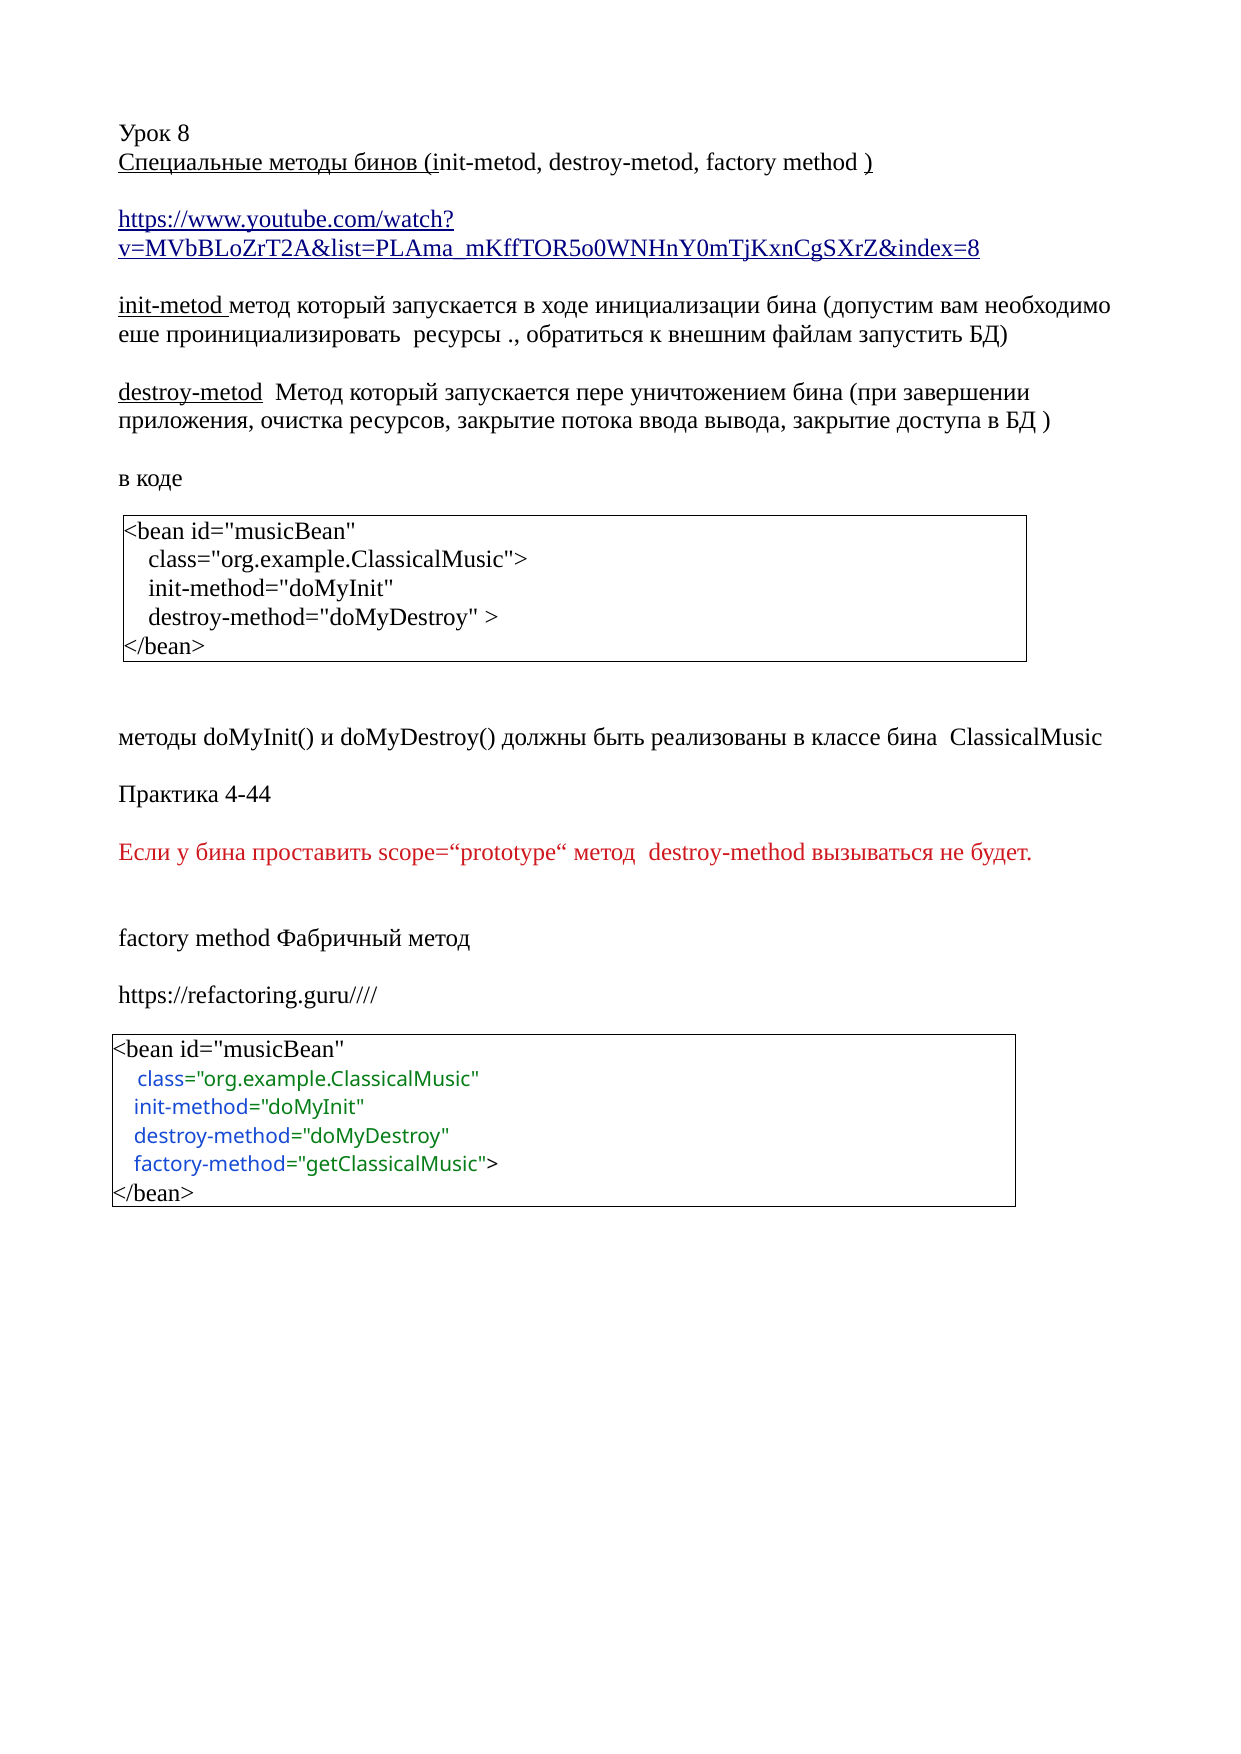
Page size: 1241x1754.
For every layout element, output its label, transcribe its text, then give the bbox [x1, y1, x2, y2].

text init-metod метод который запускается в ходе инициализации бина (допустим вам необходимо еше проинициализировать ресурсы ., обратиться к внешним файлам запустить БД) [118, 291, 1122, 348]
text destroy-metod Метод который запускается пере уничтожением бина (при завершении приложения, очистка ресурсов, закрытие потока ввода вывода, закрытие доступа в БД ) [118, 377, 1122, 434]
text в коде [118, 463, 1122, 492]
text factory method Фабричный метод [118, 923, 1122, 952]
text Если у бина проставить scope=“prototype“ метод destroy-method вызываться не будет. [118, 837, 1122, 865]
text Специальные методы бинов (init-metod, destroy-metod, factory method ) [118, 147, 1122, 176]
text методы doMyInit() и doMyDestroy() должны быть реализованы в классе бина ClassicalMusic [118, 722, 1122, 750]
text https://www.youtube.com/watch?v=MVbBLoZrT2A&list=PLAma_mKffTOR5o0WNHnY0mTjKxnCgSXrZ&index=8 [118, 204, 1122, 262]
text Практика 4-44 [118, 779, 1122, 808]
text https://refactoring.guru//// [118, 980, 1122, 1009]
text Урок 8 [118, 118, 1122, 147]
